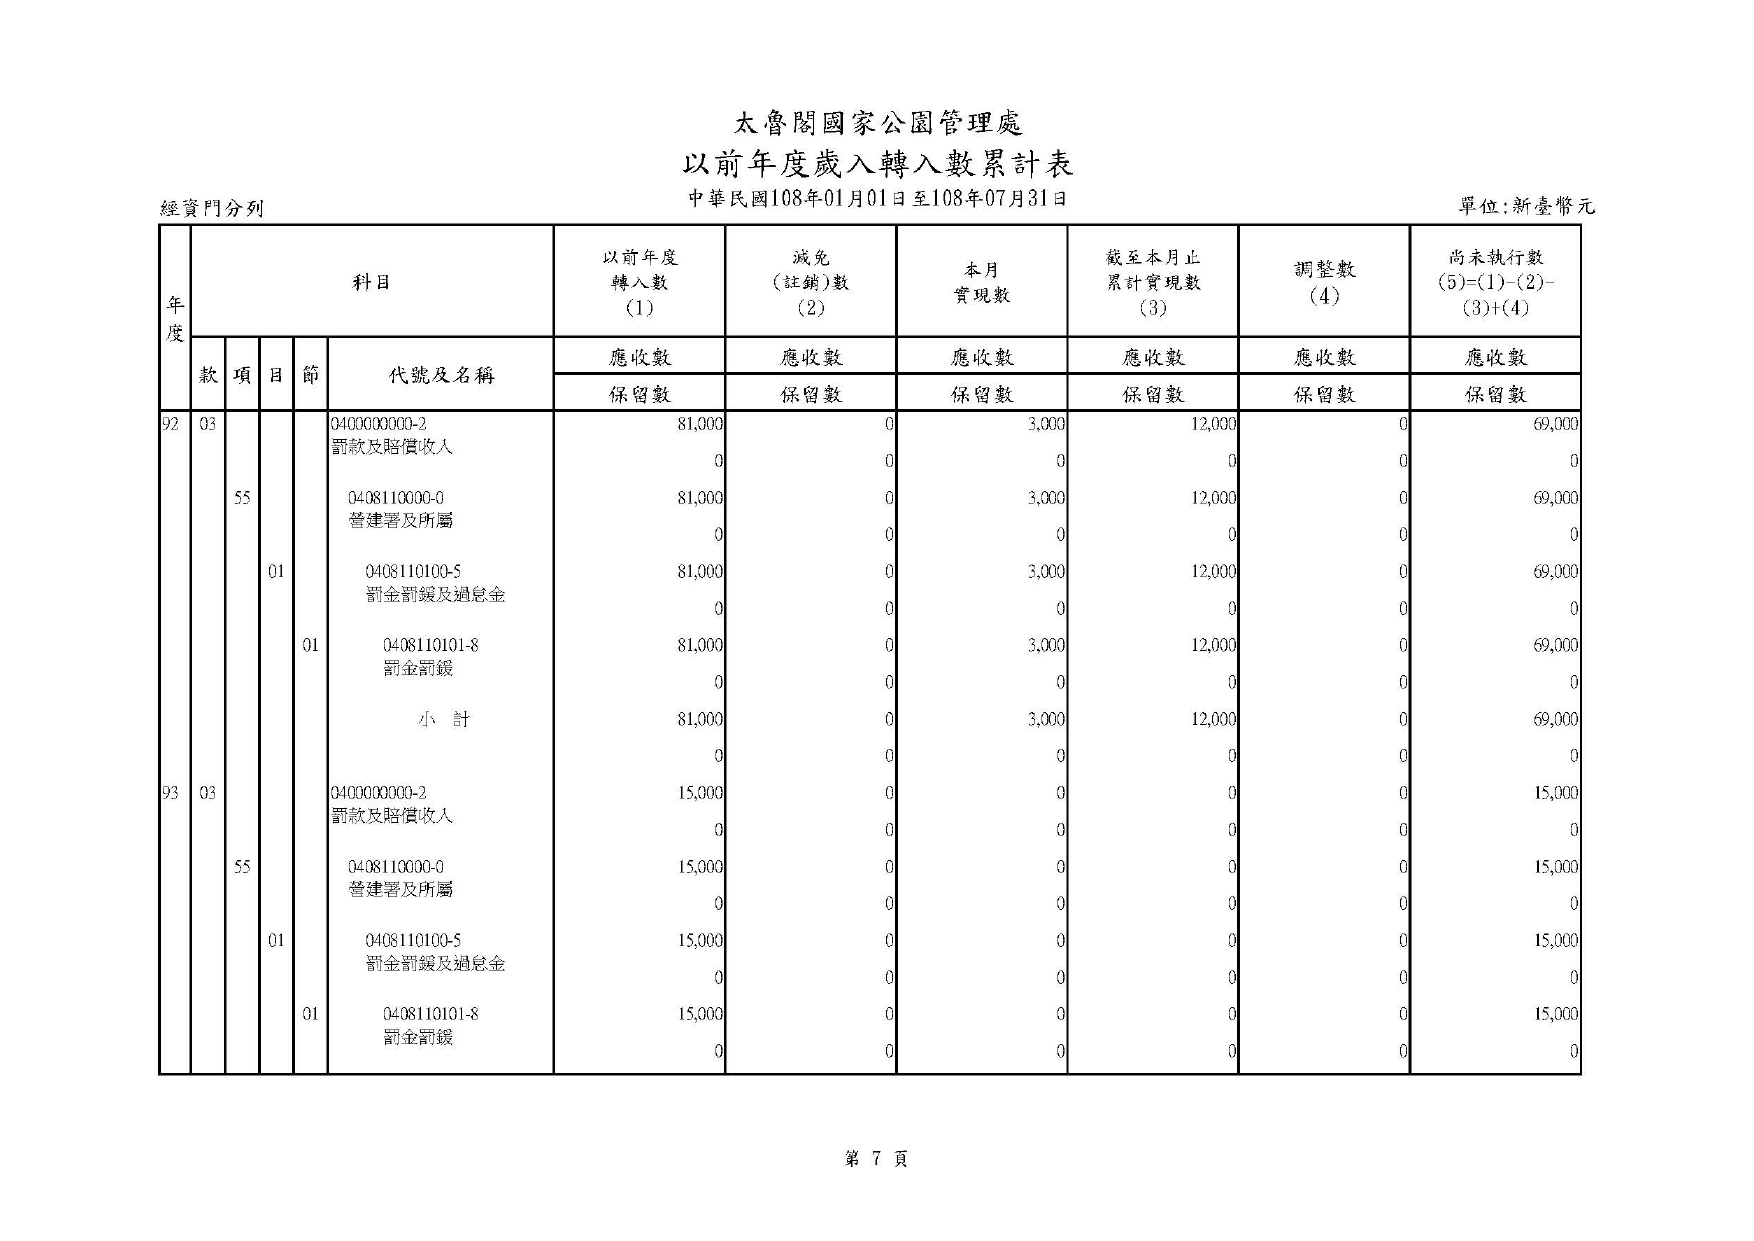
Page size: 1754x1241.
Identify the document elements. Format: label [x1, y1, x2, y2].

picture [59, 59, 1695, 1216]
